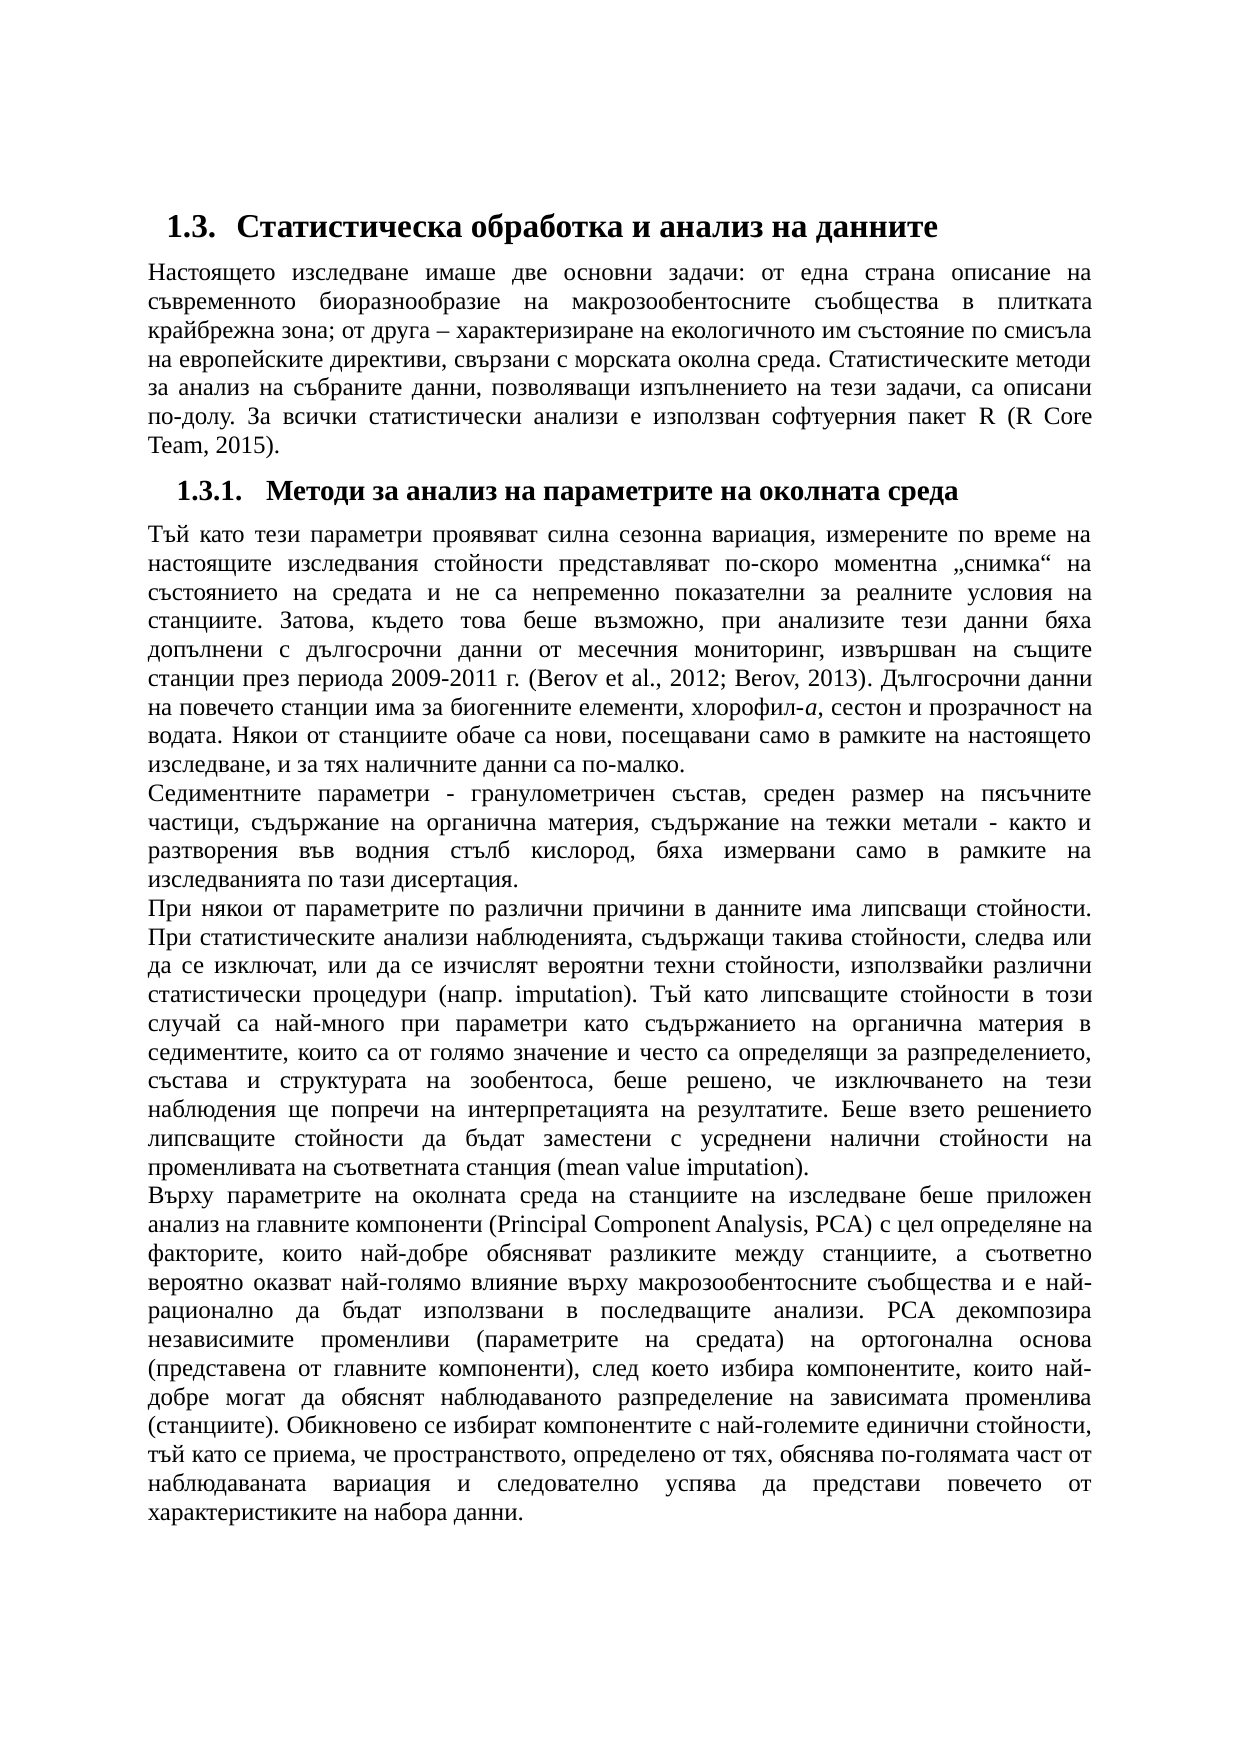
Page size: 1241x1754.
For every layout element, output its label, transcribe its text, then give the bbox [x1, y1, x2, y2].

text Върху параметрите на околната среда на станциите на изследване беше приложен анализ на главните компоненти (Principal Component Analysis, PCA) с цел определяне на факторите, които най-добре обясняват разликите между станциите, а съответно вероятно оказват най-голямо влияние върху макрозообентосните съобщества и е най-рационално да бъдат използвани в последващите анализи. PCA декомпозира независимите променливи (параметрите на средата) на ортогонална основа (представена от главните компоненти), след което избира компонентите, които най-добре могат да обяснят наблюдаваното разпределение на зависимата променлива (станциите). Обикновено се избират компонентите с най-големите единични стойности, тъй като се приема, че пространството, определено от тях, обяснява по-голямата част от наблюдаваната вариация и следователно успява да представи повечето от характеристиките на набора данни. [148, 1181, 1093, 1526]
subtitle Методи за анализ на параметрите на околната среда [242, 473, 1093, 507]
text Настоящето изследване имаше две основни задачи: от една страна описание на съвременното биоразнообразие на макрозообентосните съобщества в плитката крайбрежна зона; от друга – характеризиране на екологичното им състояние по смисъла на европейските директиви, свързани с морската околна среда. Статистическите методи за анализ на събраните данни, позволяващи изпълнението на тези задачи, са описани по-долу. За всички статистически анализи е използван софтуерния пакет R (R Core Team, 2015). [148, 257, 1093, 459]
subtitle Статистическа обработка и анализ на данните [224, 207, 1093, 245]
text Седиментните параметри - гранулометричен състав, среден размер на пясъчните частици, съдържание на органична материя, съдържание на тежки метали - както и разтворения във водния стълб кислород, бяха измервани само в рамките на изследванията по тази дисертация. [148, 778, 1093, 893]
text Тъй като тези параметри проявяват силна сезонна вариация, измерените по време на настоящите изследвания стойности представляват по-скоро моментна „снимка“ на състоянието на средата и не са непременно показателни за реалните условия на станциите. Затова, където това беше възможно, при анализите тези данни бяха допълнени с дългосрочни данни от месечния мониторинг, извършван на същите станции през периода 2009-2011 г. (Berov et al., 2012; Berov, 2013). Дългосрочни данни на повечето станции има за биогенните елементи, хлорофил-а, сестон и прозрачност на водата. Някои от станциите обаче са нови, посещавани само в рамките на настоящето изследване, и за тях наличните данни са по-малко. [148, 519, 1093, 778]
text При някои от параметрите по различни причини в данните има липсващи стойности. При статистическите анализи наблюденията, съдържащи такива стойности, следва или да се изключат, или да се изчислят вероятни техни стойности, използвайки различни статистически процедури (напр. imputation). Тъй като липсващите стойности в този случай са най-много при параметри като съдържанието на органична материя в седиментите, които са от голямо значение и често са определящи за разпределението, състава и структурата на зообентоса, беше решено, че изключването на тези наблюдения ще попречи на интерпретацията на резултатите. Беше взето решението липсващите стойности да бъдат заместени с усреднени налични стойности на променливата на съответната станция (mean value imputation). [148, 893, 1093, 1181]
